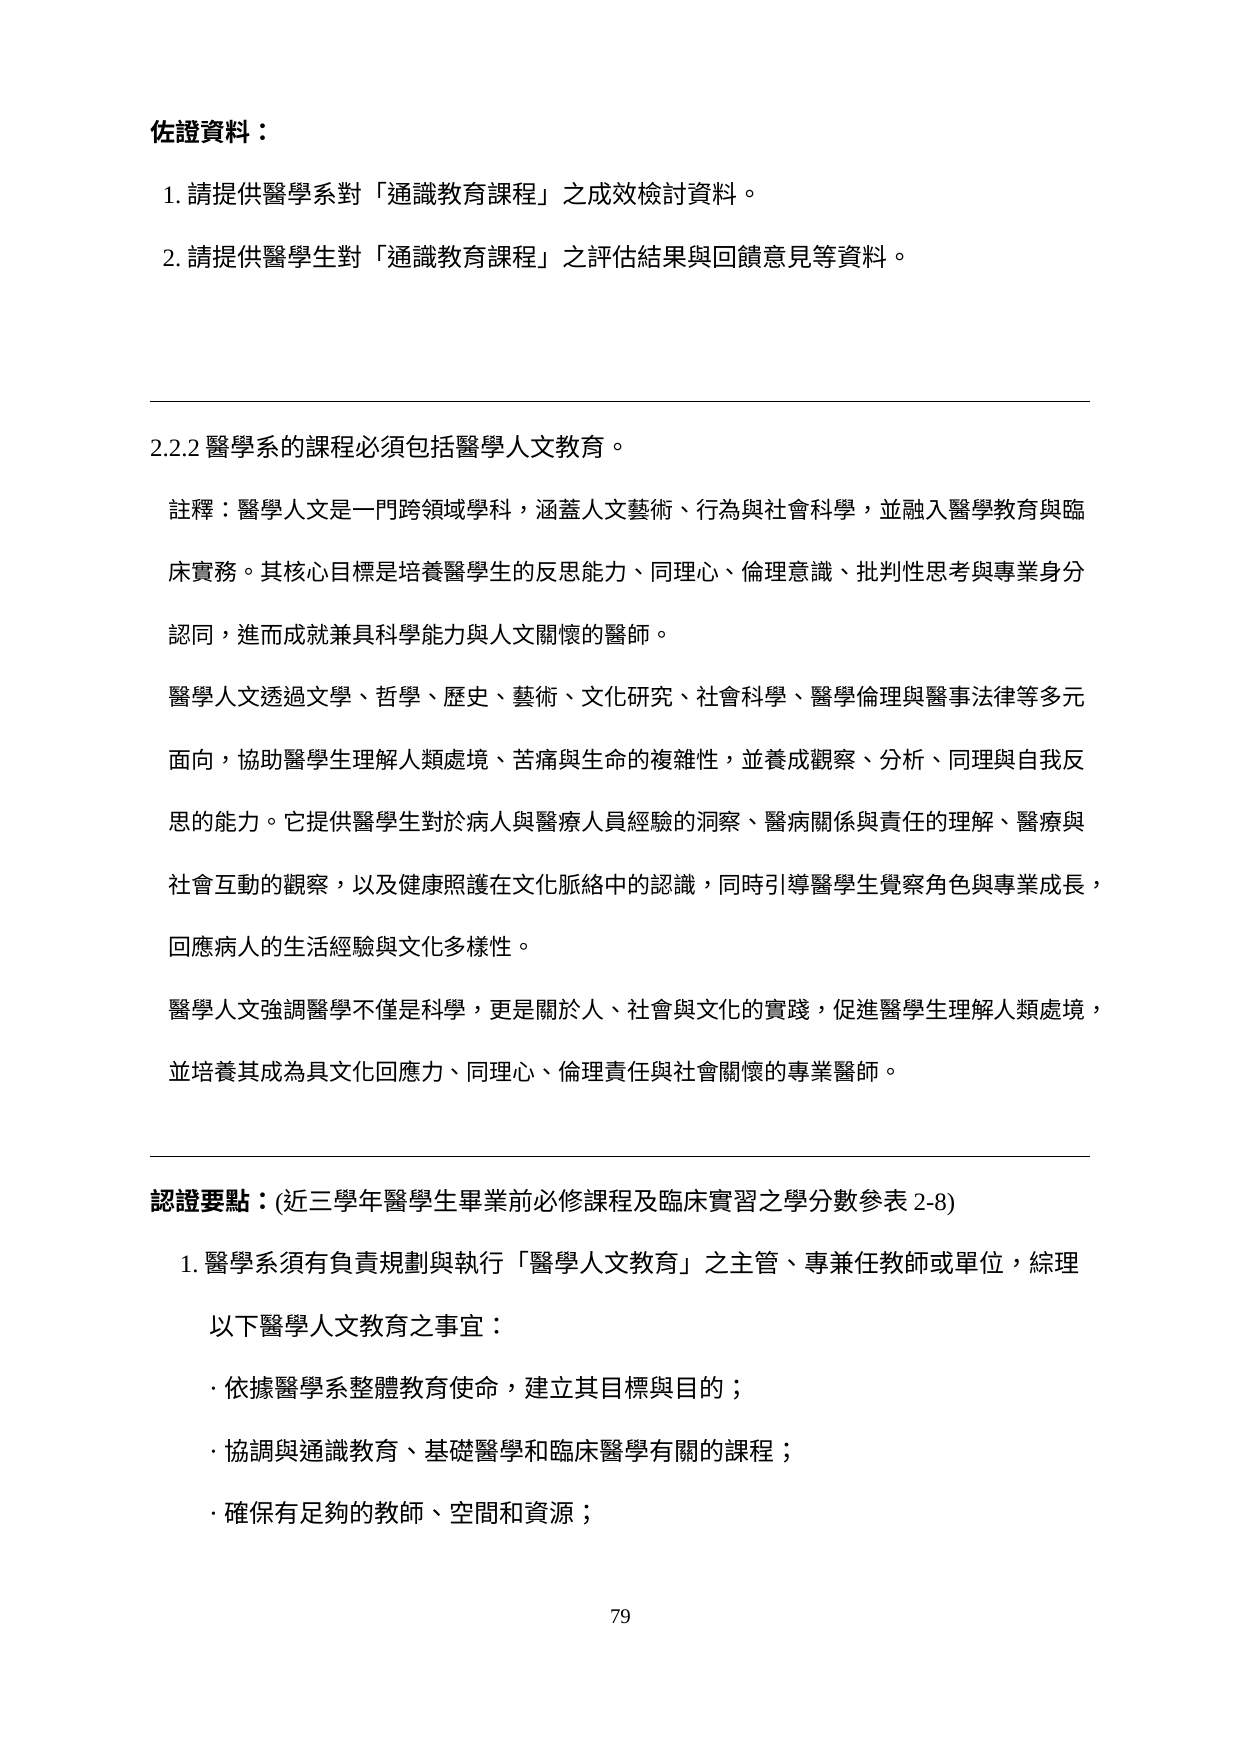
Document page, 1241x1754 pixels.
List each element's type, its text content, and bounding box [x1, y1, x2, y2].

list 醫學系須有負責規劃與執行「醫學人文教育」之主管、專兼任教師或單位，綜理以下醫學人文教育之事宜： [179, 1220, 1090, 1345]
list 確保有足夠的教師、空間和資源； [209, 1470, 1090, 1532]
text 醫學人文透過文學、哲學、歷史、藝術、文化研究、社會科學、醫學倫理與醫事法律等多元面向，協助醫學生理解人類處境、苦痛與生命的複雜性，並養成觀察、分析、同理與自我反思的能力。它提供醫學生對於病人與醫療人員經驗的洞察、醫病關係與責任的理解、醫療與社會互動的觀察，以及健康照護在文化脈絡中的認識，同時引導醫學生覺察角色與專業成長，回應病人的生活經驗與文化多樣性。 [169, 654, 1090, 967]
text 佐證資料： [150, 89, 1090, 151]
text 1. 請提供醫學系對「通識教育課程」之成效檢討資料。 [150, 151, 1090, 214]
text 2. 請提供醫學生對「通識教育課程」之評估結果與回饋意見等資料。 [150, 214, 1090, 276]
text 醫學人文強調醫學不僅是科學，更是關於人、社會與文化的實踐，促進醫學生理解人類處境，並培養其成為具文化回應力、同理心、倫理責任與社會關懷的專業醫師。 [169, 967, 1090, 1092]
text 2.2.2醫學系的課程必須包括醫學人文教育。 [150, 402, 1090, 467]
list 依據醫學系整體教育使命，建立其目標與目的； [209, 1345, 1090, 1407]
text 認證要點：(近三學年醫學生畢業前必修課程及臨床實習之學分數參表2-8) [150, 1157, 1090, 1220]
list 協調與通識教育、基礎醫學和臨床醫學有關的課程； [209, 1407, 1090, 1470]
text 註釋：醫學人文是一門跨領域學科，涵蓋人文藝術、行為與社會科學，並融入醫學教育與臨床實務。其核心目標是培養醫學生的反思能力、同理心、倫理意識、批判性思考與專業身分認同，進而成就兼具科學能力與人文關懷的醫師。 [169, 467, 1090, 654]
